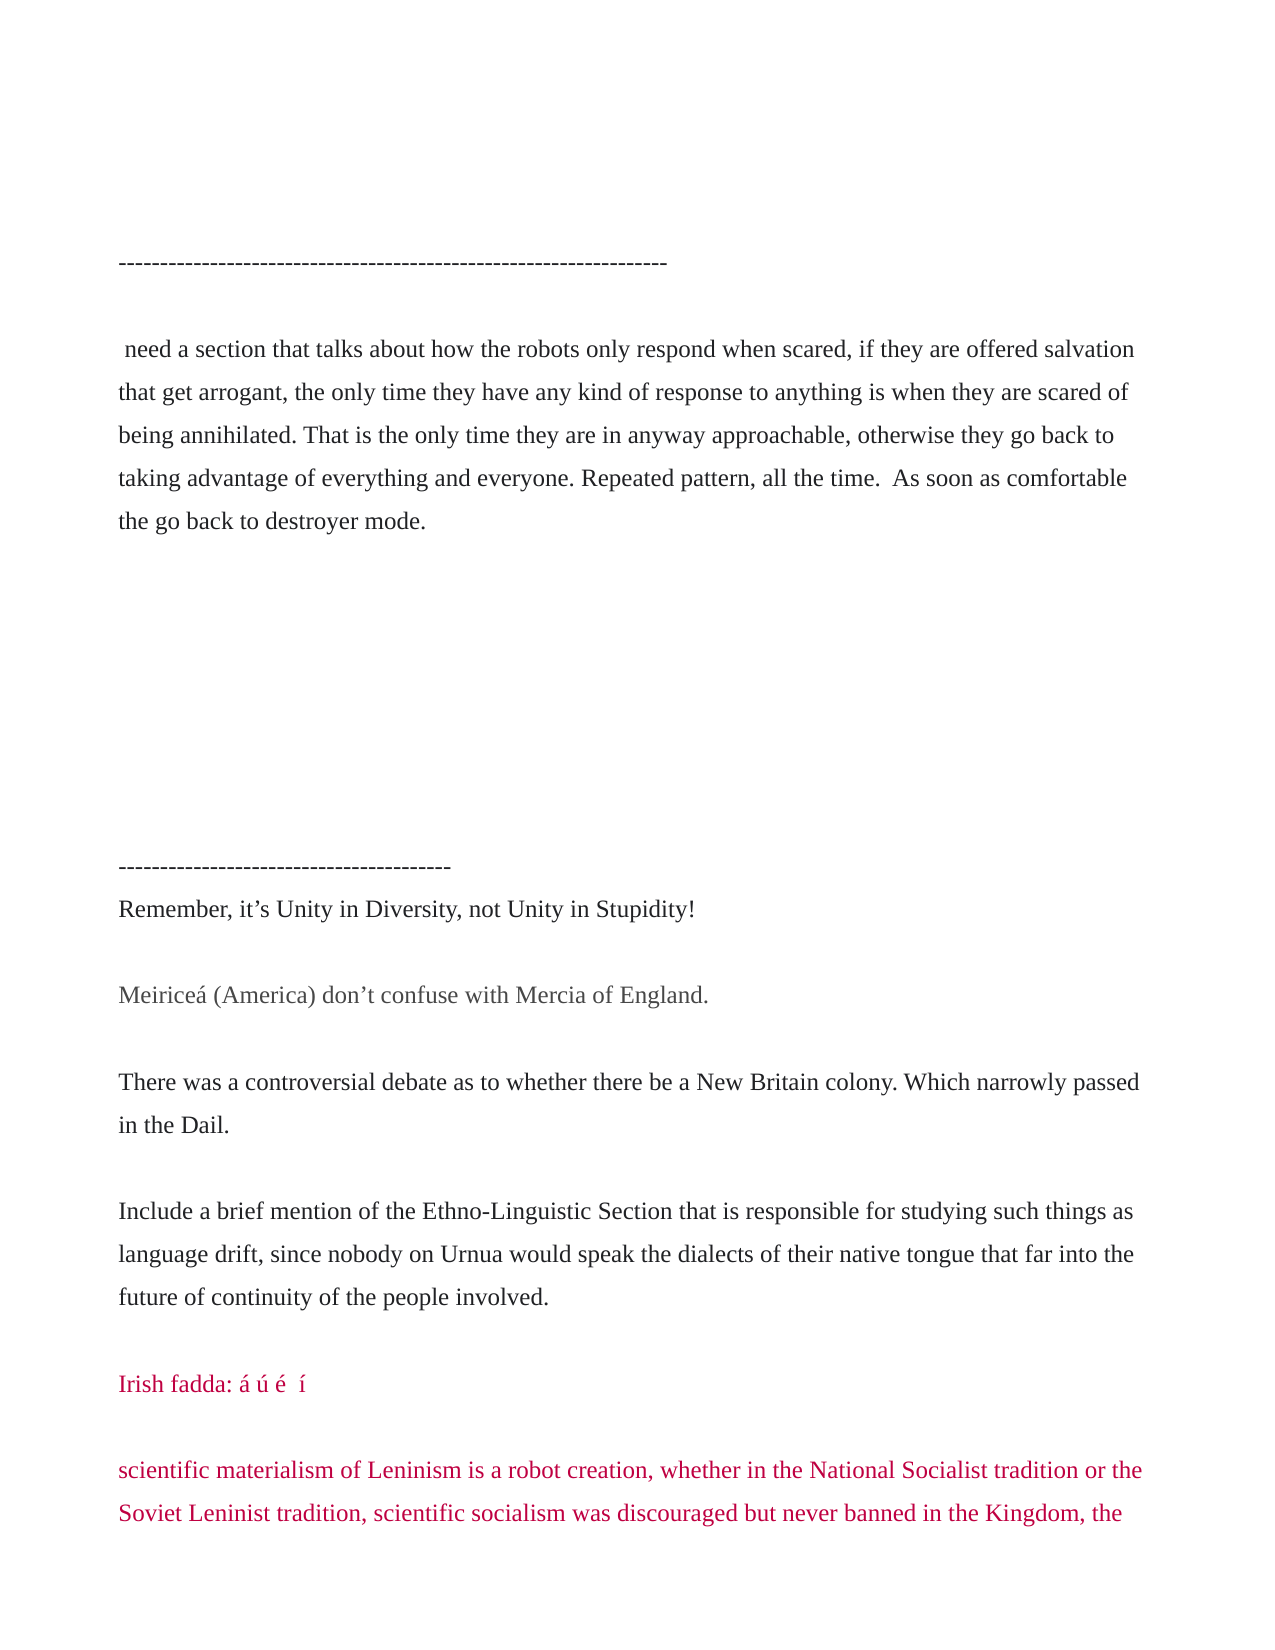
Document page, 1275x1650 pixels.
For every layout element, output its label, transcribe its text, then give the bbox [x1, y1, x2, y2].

text ------------------------------------------------------------------ [118, 247, 1157, 276]
text ---------------------------------------- [118, 851, 1157, 880]
text Include a brief mention of the Ethno-Linguistic Section that is responsible for studying such things as language drift, since nobody on Urnua would speak the dialects of their native tongue that far into the future of continuity of the people involved. [118, 1196, 1157, 1311]
text need a section that talks about how the robots only respond when scared, if they are offered salvation that get arrogant, the only time they have any kind of response to anything is when they are scared of being annihilated. That is the only time they are in anyway approachable, otherwise they go back to taking advantage of everything and everyone. Repeated pattern, all the time. As soon as comfortable the go back to destroyer mode. [118, 334, 1157, 535]
text There was a controversial debate as to whether there be a New Britain colony. Which narrowly passed in the Dail. [118, 1067, 1157, 1139]
text Remember, it’s Unity in Diversity, not Unity in Stupidity! [118, 894, 1157, 923]
text Meiriceá (America) don’t confuse with Mercia of England. [118, 981, 1157, 1009]
text Irish fadda: á ú é í [118, 1369, 1157, 1397]
text scientific materialism of Leninism is a robot creation, whether in the National Socialist tradition or the Soviet Leninist tradition, scientific socialism was discouraged but never banned in the Kingdom, the [118, 1455, 1157, 1527]
